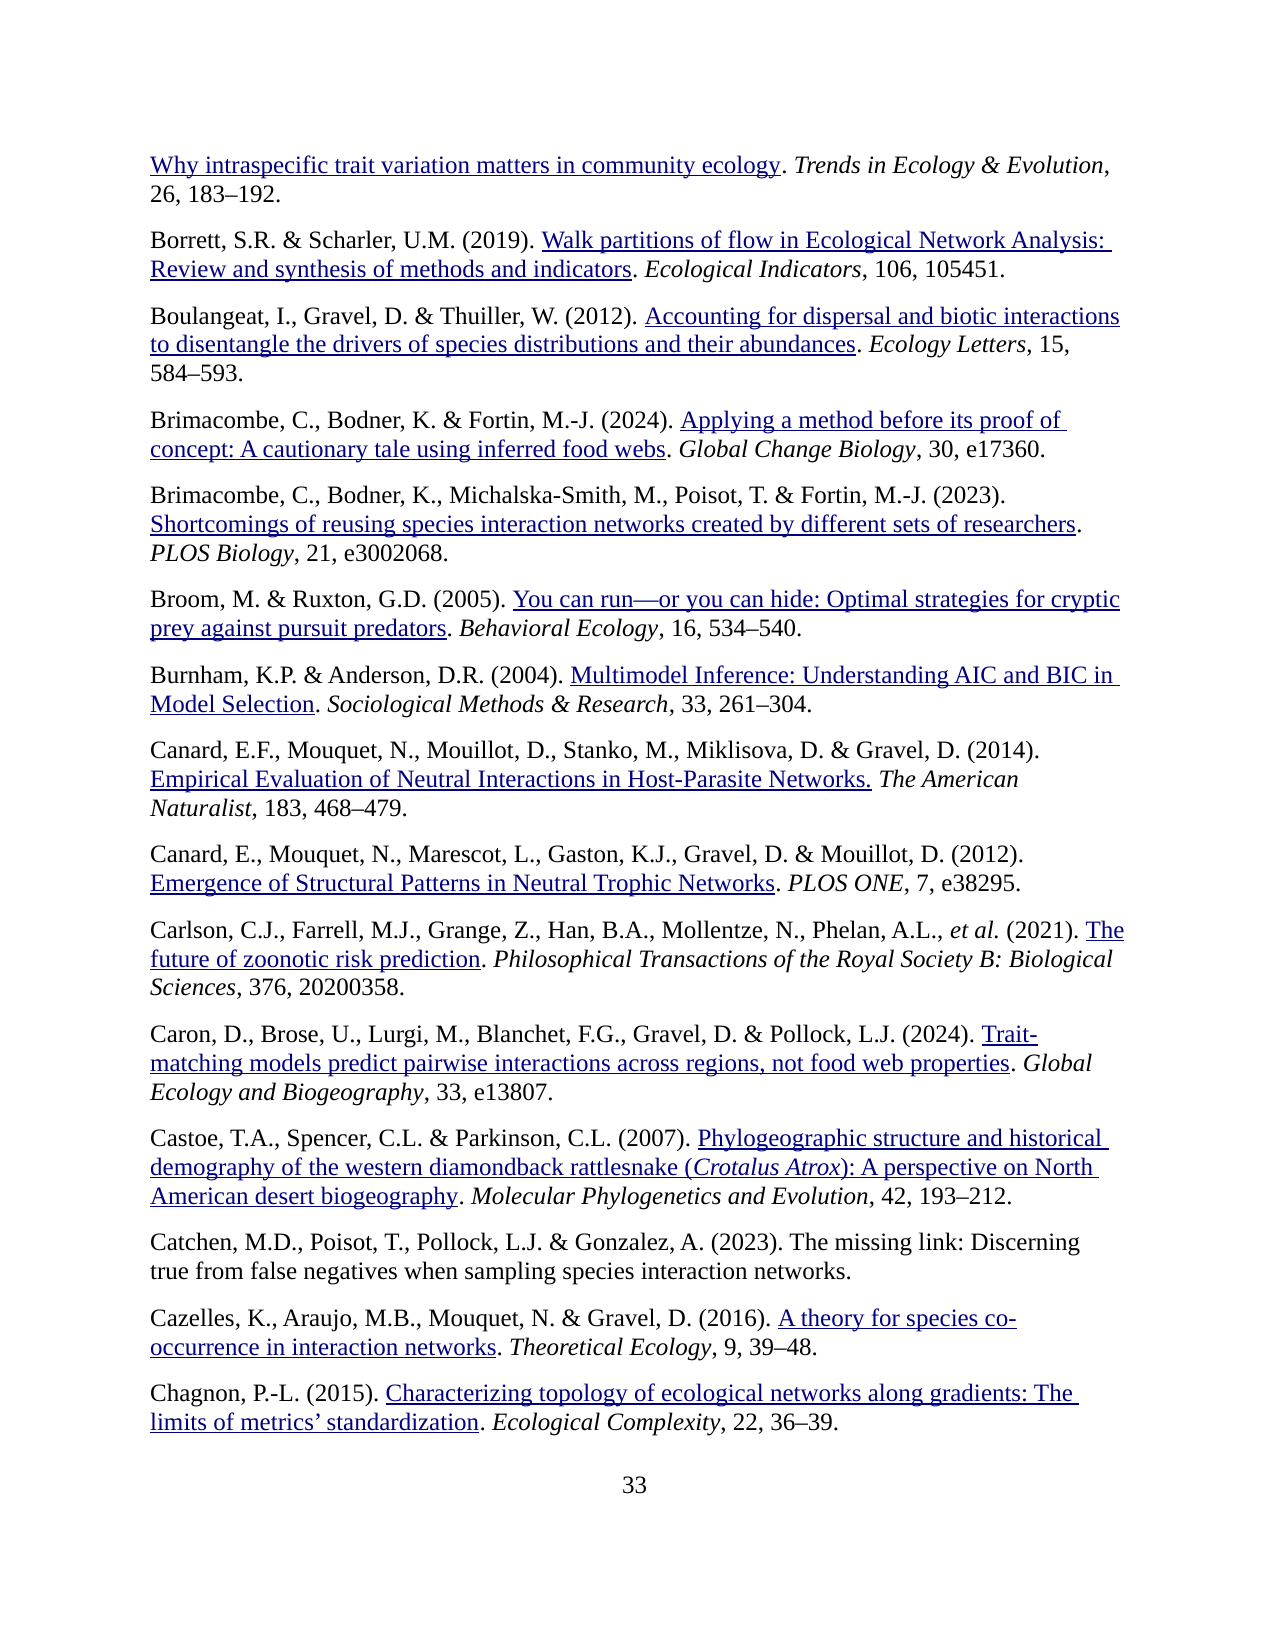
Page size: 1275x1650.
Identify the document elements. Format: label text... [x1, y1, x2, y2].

text Canard, E., Mouquet, N., Marescot, L., Gaston, K.J., Gravel, D. & Mouillot, D. (2012). Emergence of Structural Patterns in Neutral Trophic Networks. PLOS ONE, 7, e38295. [150, 839, 1125, 897]
text Burnham, K.P. & Anderson, D.R. (2004). Multimodel Inference: Understanding AIC and BIC in Model Selection. Sociological Methods & Research, 33, 261–304. [150, 660, 1125, 717]
text Broom, M. & Ruxton, G.D. (2005). You can run—or you can hide: Optimal strategies for cryptic prey against pursuit predators. Behavioral Ecology, 16, 534–540. [150, 584, 1125, 642]
text Why intraspecific trait variation matters in community ecology. Trends in Ecology & Evolution, 26, 183–192. [150, 150, 1125, 207]
text Cazelles, K., Araujo, M.B., Mouquet, N. & Gravel, D. (2016). A theory for species co-occurrence in interaction networks. Theoretical Ecology, 9, 39–48. [150, 1303, 1125, 1360]
text Castoe, T.A., Spencer, C.L. & Parkinson, C.L. (2007). Phylogeographic structure and historical demography of the western diamondback rattlesnake (Crotalus Atrox): A perspective on North American desert biogeography. Molecular Phylogenetics and Evolution, 42, 193–212. [150, 1123, 1125, 1209]
text Brimacombe, C., Bodner, K. & Fortin, M.-J. (2024). Applying a method before its proof of concept: A cautionary tale using inferred food webs. Global Change Biology, 30, e17360. [150, 405, 1125, 462]
text Canard, E.F., Mouquet, N., Mouillot, D., Stanko, M., Miklisova, D. & Gravel, D. (2014). Empirical Evaluation of Neutral Interactions in Host-Parasite Networks. The American Naturalist, 183, 468–479. [150, 735, 1125, 822]
text Chagnon, P.-L. (2015). Characterizing topology of ecological networks along gradients: The limits of metrics’ standardization. Ecological Complexity, 22, 36–39. [150, 1378, 1125, 1436]
text Carlson, C.J., Farrell, M.J., Grange, Z., Han, B.A., Mollentze, N., Phelan, A.L., et al. (2021). The future of zoonotic risk prediction. Philosophical Transactions of the Royal Society B: Biological Sciences, 376, 20200358. [150, 915, 1125, 1001]
text Caron, D., Brose, U., Lurgi, M., Blanchet, F.G., Gravel, D. & Pollock, L.J. (2024). Trait-matching models predict pairwise interactions across regions, not food web properties. Global Ecology and Biogeography, 33, e13807. [150, 1019, 1125, 1105]
text Boulangeat, I., Gravel, D. & Thuiller, W. (2012). Accounting for dispersal and biotic interactions to disentangle the drivers of species distributions and their abundances. Ecology Letters, 15, 584–593. [150, 301, 1125, 387]
text Borrett, S.R. & Scharler, U.M. (2019). Walk partitions of flow in Ecological Network Analysis: Review and synthesis of methods and indicators. Ecological Indicators, 106, 105451. [150, 225, 1125, 283]
text Catchen, M.D., Poisot, T., Pollock, L.J. & Gonzalez, A. (2023). The missing link: Discerning true from false negatives when sampling species interaction networks. [150, 1227, 1125, 1285]
text Brimacombe, C., Bodner, K., Michalska-Smith, M., Poisot, T. & Fortin, M.-J. (2023). Shortcomings of reusing species interaction networks created by different sets of researchers. PLOS Biology, 21, e3002068. [150, 480, 1125, 567]
